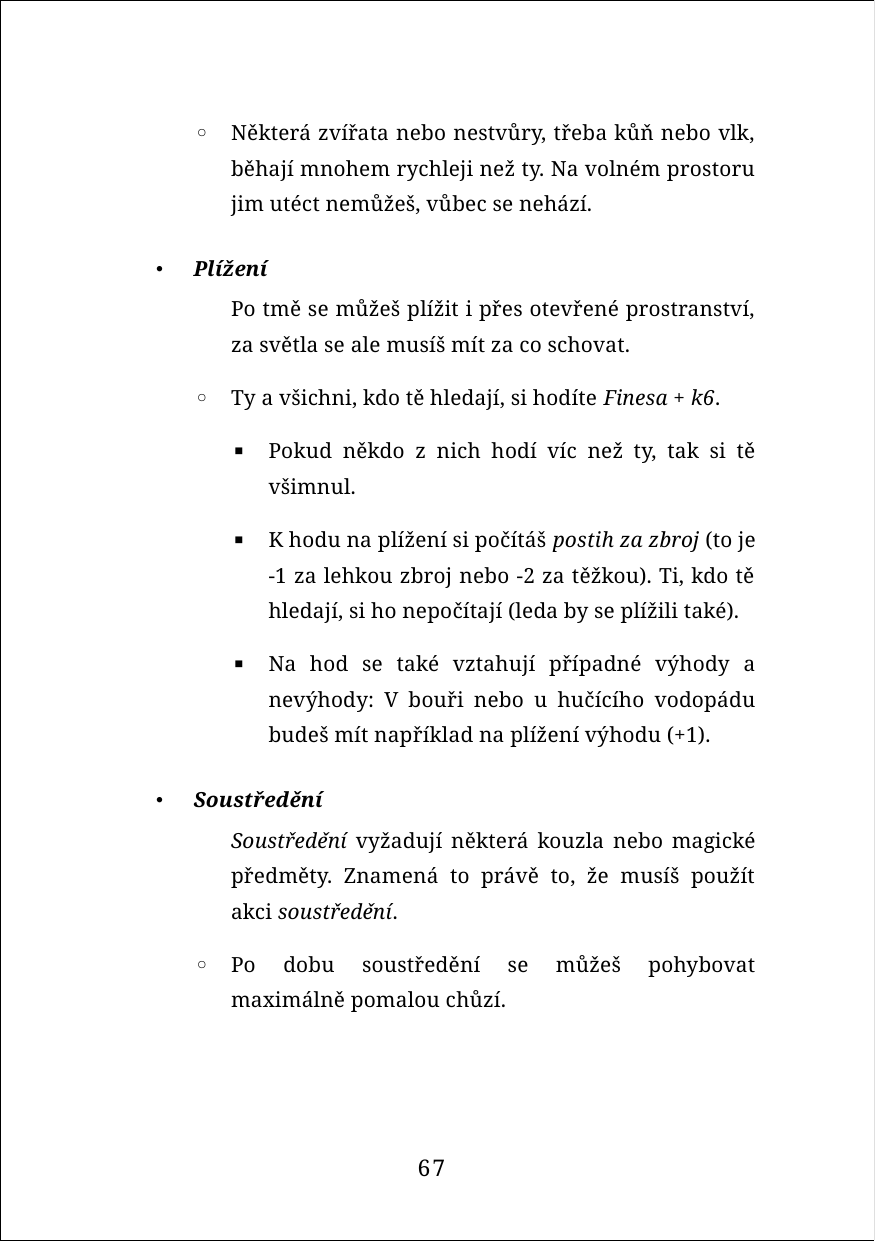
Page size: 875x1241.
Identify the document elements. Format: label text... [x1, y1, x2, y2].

list Ty a všichni, kdo tě hledají, si hodíte Finesa + k6. [193, 383, 756, 412]
list K hodu na plížení si počítáš postih za zbroj (to je -1 za lehkou zbroj nebo -2 za těžkou). Ti, kdo tě hledají, si ho nepočítají (leda by se plížili také). [231, 525, 756, 625]
list Na hod se také vztahují případné výhody a nevýhody: V bouři nebo u hučícího vodopádu budeš mít například na plížení výhodu (+1). [231, 649, 756, 749]
list Některá zvířata nebo nestvůry, třeba kůň nebo vlk, běhají mnohem rychleji než ty. Na volném prostoru jim utéct nemůžeš, vůbec se nehází. [193, 118, 756, 218]
list Soustředění vyžadují některá kouzla nebo magické předměty. Znamená to právě to, že musíš použít akci soustředění. [193, 826, 756, 925]
list Po tmě se můžeš plížit i přes otevřené prostranství, za světla se ale musíš mít za co schovat. [193, 294, 756, 358]
subtitle Plížení [156, 254, 756, 283]
list Pokud někdo z nich hodí víc než ty, tak si tě všimnul. [231, 436, 756, 500]
list Po dobu soustředění se můžeš pohybovat maximálně pomalou chůzí. [193, 950, 756, 1014]
subtitle Soustředění [156, 786, 756, 814]
